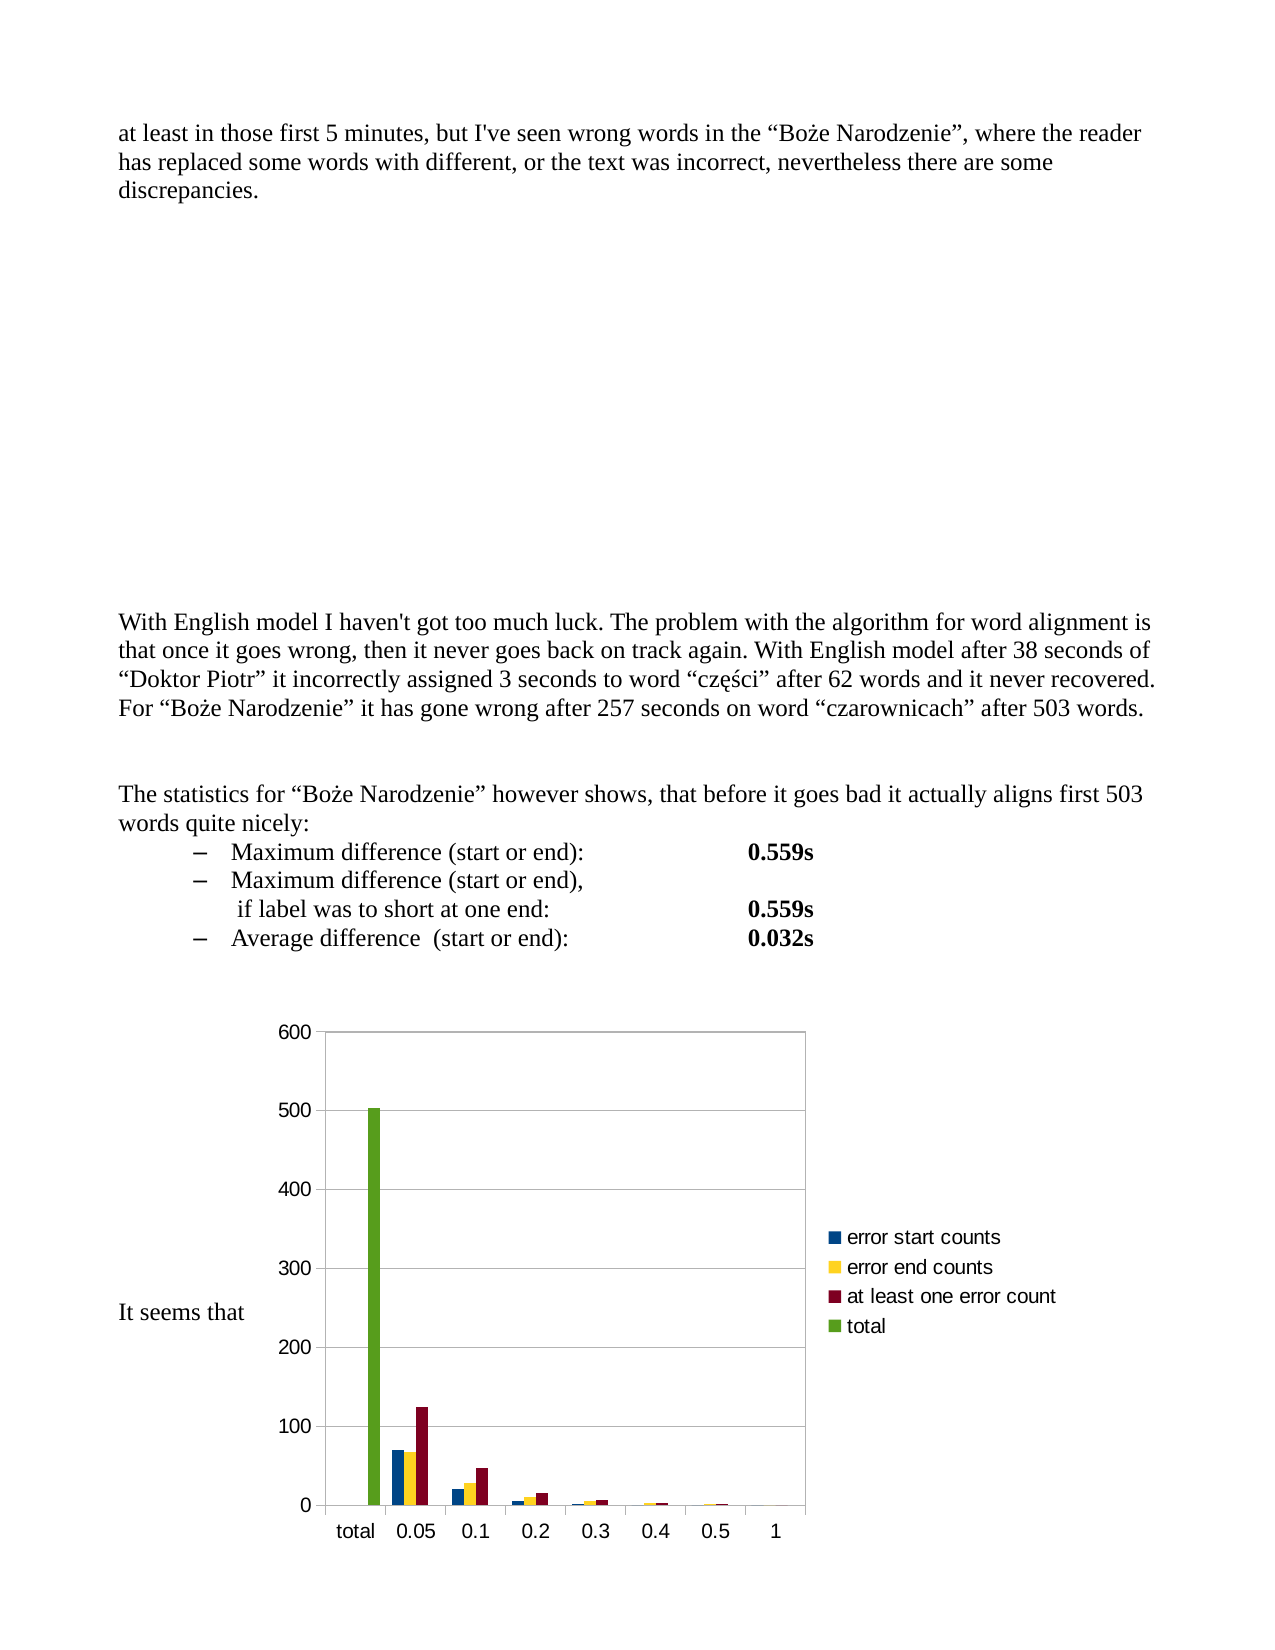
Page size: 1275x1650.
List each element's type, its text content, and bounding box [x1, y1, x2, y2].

list Maximum difference (start or end), [193, 866, 1157, 894]
text at least in those first 5 minutes, but I've seen wrong words in the “Boże Narodzenie”, where the reader has replaced some words with different, or the text was incorrect, nevertheless there are some discrepancies. [118, 118, 1157, 204]
text It seems that [118, 1297, 261, 1326]
list Average difference (start or end): 0.032s [193, 923, 1157, 952]
text With English model I haven't got too much luck. The problem with the algorithm for word alignment is that once it goes wrong, then it never goes back on track again. With English model after 38 seconds of “Doktor Piotr” it incorrectly assigned 3 seconds to word “części” after 62 words and it never recovered. For “Boże Narodzenie” it has gone wrong after 257 seconds on word “czarownicach” after 503 words. [118, 607, 1157, 722]
text The statistics for “Boże Narodzenie” however shows, that before it goes bad it actually aligns first 503 words quite nicely: [118, 779, 1157, 837]
list Maximum difference (start or end): 0.559s [193, 837, 1157, 866]
list if label was to short at one end: 0.559s [193, 894, 1157, 923]
